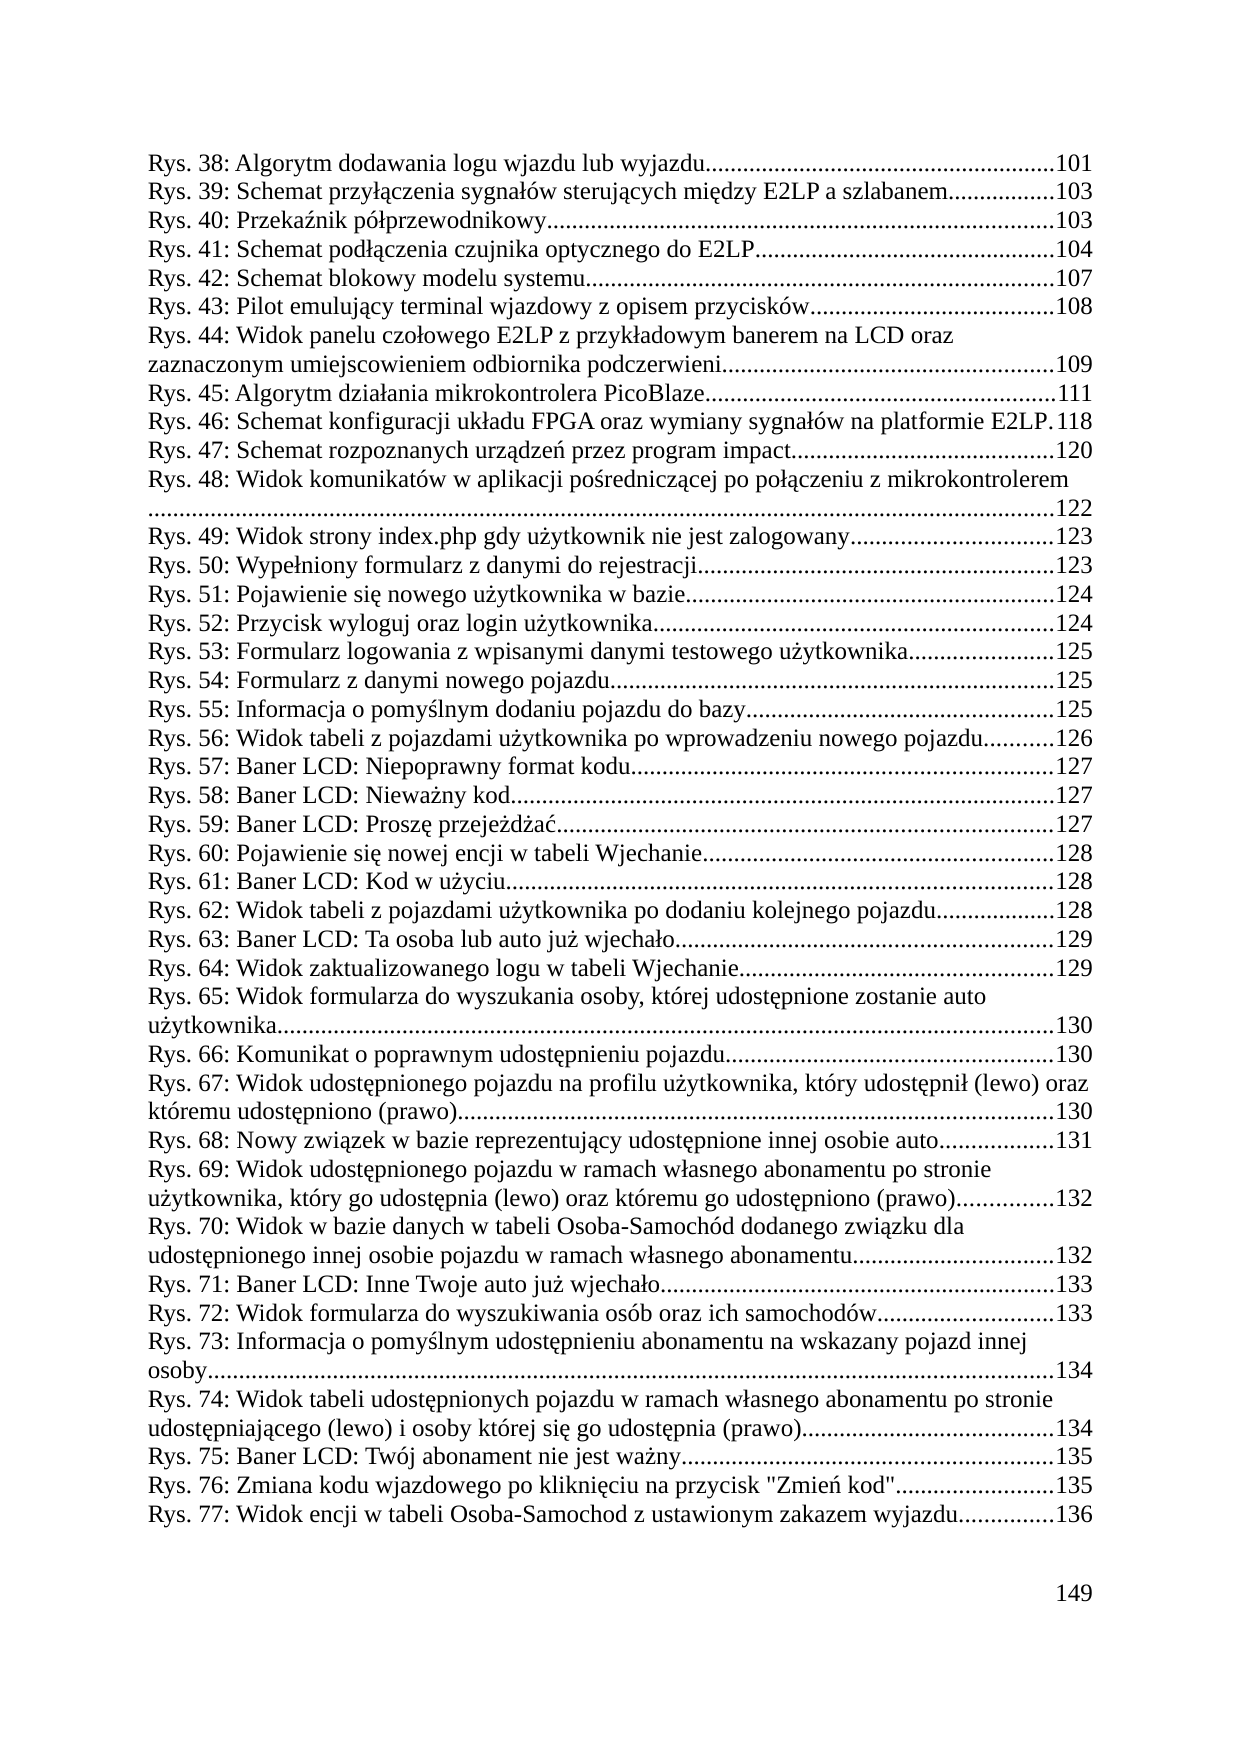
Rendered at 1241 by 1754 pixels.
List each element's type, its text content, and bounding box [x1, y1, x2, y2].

text Rys. 61: Baner LCD: Kod w użyciu 128 [148, 866, 1093, 895]
text Rys. 67: Widok udostępnionego pojazdu na profilu użytkownika, który udostępnił (lewo) oraz któremu udostępniono (prawo) 130 [148, 1068, 1093, 1125]
text Rys. 54: Formularz z danymi nowego pojazdu 125 [148, 665, 1093, 694]
text Rys. 38: Algorytm dodawania logu wjazdu lub wyjazdu 101 [148, 148, 1093, 176]
text Rys. 43: Pilot emulujący terminal wjazdowy z opisem przycisków 108 [148, 291, 1093, 320]
text Rys. 74: Widok tabeli udostępnionych pojazdu w ramach własnego abonamentu po stronie udostępniającego (lewo) i osoby której się go udostępnia (prawo) 134 [148, 1384, 1093, 1441]
text Rys. 65: Widok formularza do wyszukania osoby, której udostępnione zostanie auto użytkownika 130 [148, 981, 1093, 1039]
text Rys. 63: Baner LCD: Ta osoba lub auto już wjechało 129 [148, 924, 1093, 953]
text Rys. 73: Informacja o pomyślnym udostępnieniu abonamentu na wskazany pojazd innej osoby 134 [148, 1326, 1093, 1384]
text Rys. 66: Komunikat o poprawnym udostępnieniu pojazdu 130 [148, 1039, 1093, 1068]
text Rys. 64: Widok zaktualizowanego logu w tabeli Wjechanie 129 [148, 953, 1093, 981]
text Rys. 70: Widok w bazie danych w tabeli Osoba-Samochód dodanego związku dla udostępnionego innej osobie pojazdu w ramach własnego abonamentu 132 [148, 1211, 1093, 1269]
text Rys. 47: Schemat rozpoznanych urządzeń przez program impact 120 [148, 435, 1093, 464]
text Rys. 53: Formularz logowania z wpisanymi danymi testowego użytkownika 125 [148, 636, 1093, 665]
text Rys. 71: Baner LCD: Inne Twoje auto już wjechało 133 [148, 1269, 1093, 1298]
text Rys. 51: Pojawienie się nowego użytkownika w bazie 124 [148, 579, 1093, 608]
text Rys. 57: Baner LCD: Niepoprawny format kodu 127 [148, 751, 1093, 780]
text Rys. 41: Schemat podłączenia czujnika optycznego do E2LP 104 [148, 234, 1093, 263]
text Rys. 76: Zmiana kodu wjazdowego po kliknięciu na przycisk "Zmień kod" 135 [148, 1470, 1093, 1499]
text Rys. 59: Baner LCD: Proszę przejeżdżać 127 [148, 809, 1093, 838]
text Rys. 69: Widok udostępnionego pojazdu w ramach własnego abonamentu po stronie użytkownika, który go udostępnia (lewo) oraz któremu go udostępniono (prawo) 132 [148, 1154, 1093, 1211]
text Rys. 62: Widok tabeli z pojazdami użytkownika po dodaniu kolejnego pojazdu 128 [148, 895, 1093, 924]
text Rys. 39: Schemat przyłączenia sygnałów sterujących między E2LP a szlabanem 103 [148, 176, 1093, 205]
text Rys. 68: Nowy związek w bazie reprezentujący udostępnione innej osobie auto 131 [148, 1125, 1093, 1154]
text Rys. 55: Informacja o pomyślnym dodaniu pojazdu do bazy 125 [148, 694, 1093, 723]
text Rys. 58: Baner LCD: Nieważny kod 127 [148, 780, 1093, 809]
text Rys. 48: Widok komunikatów w aplikacji pośredniczącej po połączeniu z mikrokontrolerem 122 [148, 464, 1093, 521]
text Rys. 46: Schemat konfiguracji układu FPGA oraz wymiany sygnałów na platformie E2LP 118 [148, 406, 1093, 435]
text Rys. 45: Algorytm działania mikrokontrolera PicoBlaze 111 [148, 378, 1093, 406]
text Rys. 50: Wypełniony formularz z danymi do rejestracji 123 [148, 550, 1093, 579]
text Rys. 42: Schemat blokowy modelu systemu 107 [148, 263, 1093, 291]
text Rys. 60: Pojawienie się nowej encji w tabeli Wjechanie 128 [148, 838, 1093, 866]
text Rys. 75: Baner LCD: Twój abonament nie jest ważny 135 [148, 1441, 1093, 1470]
text Rys. 49: Widok strony index.php gdy użytkownik nie jest zalogowany 123 [148, 521, 1093, 550]
text Rys. 72: Widok formularza do wyszukiwania osób oraz ich samochodów 133 [148, 1298, 1093, 1326]
text Rys. 44: Widok panelu czołowego E2LP z przykładowym banerem na LCD oraz zaznaczonym umiejscowieniem odbiornika podczerwieni 109 [148, 320, 1093, 378]
text Rys. 40: Przekaźnik półprzewodnikowy 103 [148, 205, 1093, 234]
text Rys. 56: Widok tabeli z pojazdami użytkownika po wprowadzeniu nowego pojazdu 126 [148, 723, 1093, 751]
text Rys. 77: Widok encji w tabeli Osoba-Samochod z ustawionym zakazem wyjazdu 136 [148, 1499, 1093, 1528]
text Rys. 52: Przycisk wyloguj oraz login użytkownika 124 [148, 608, 1093, 636]
